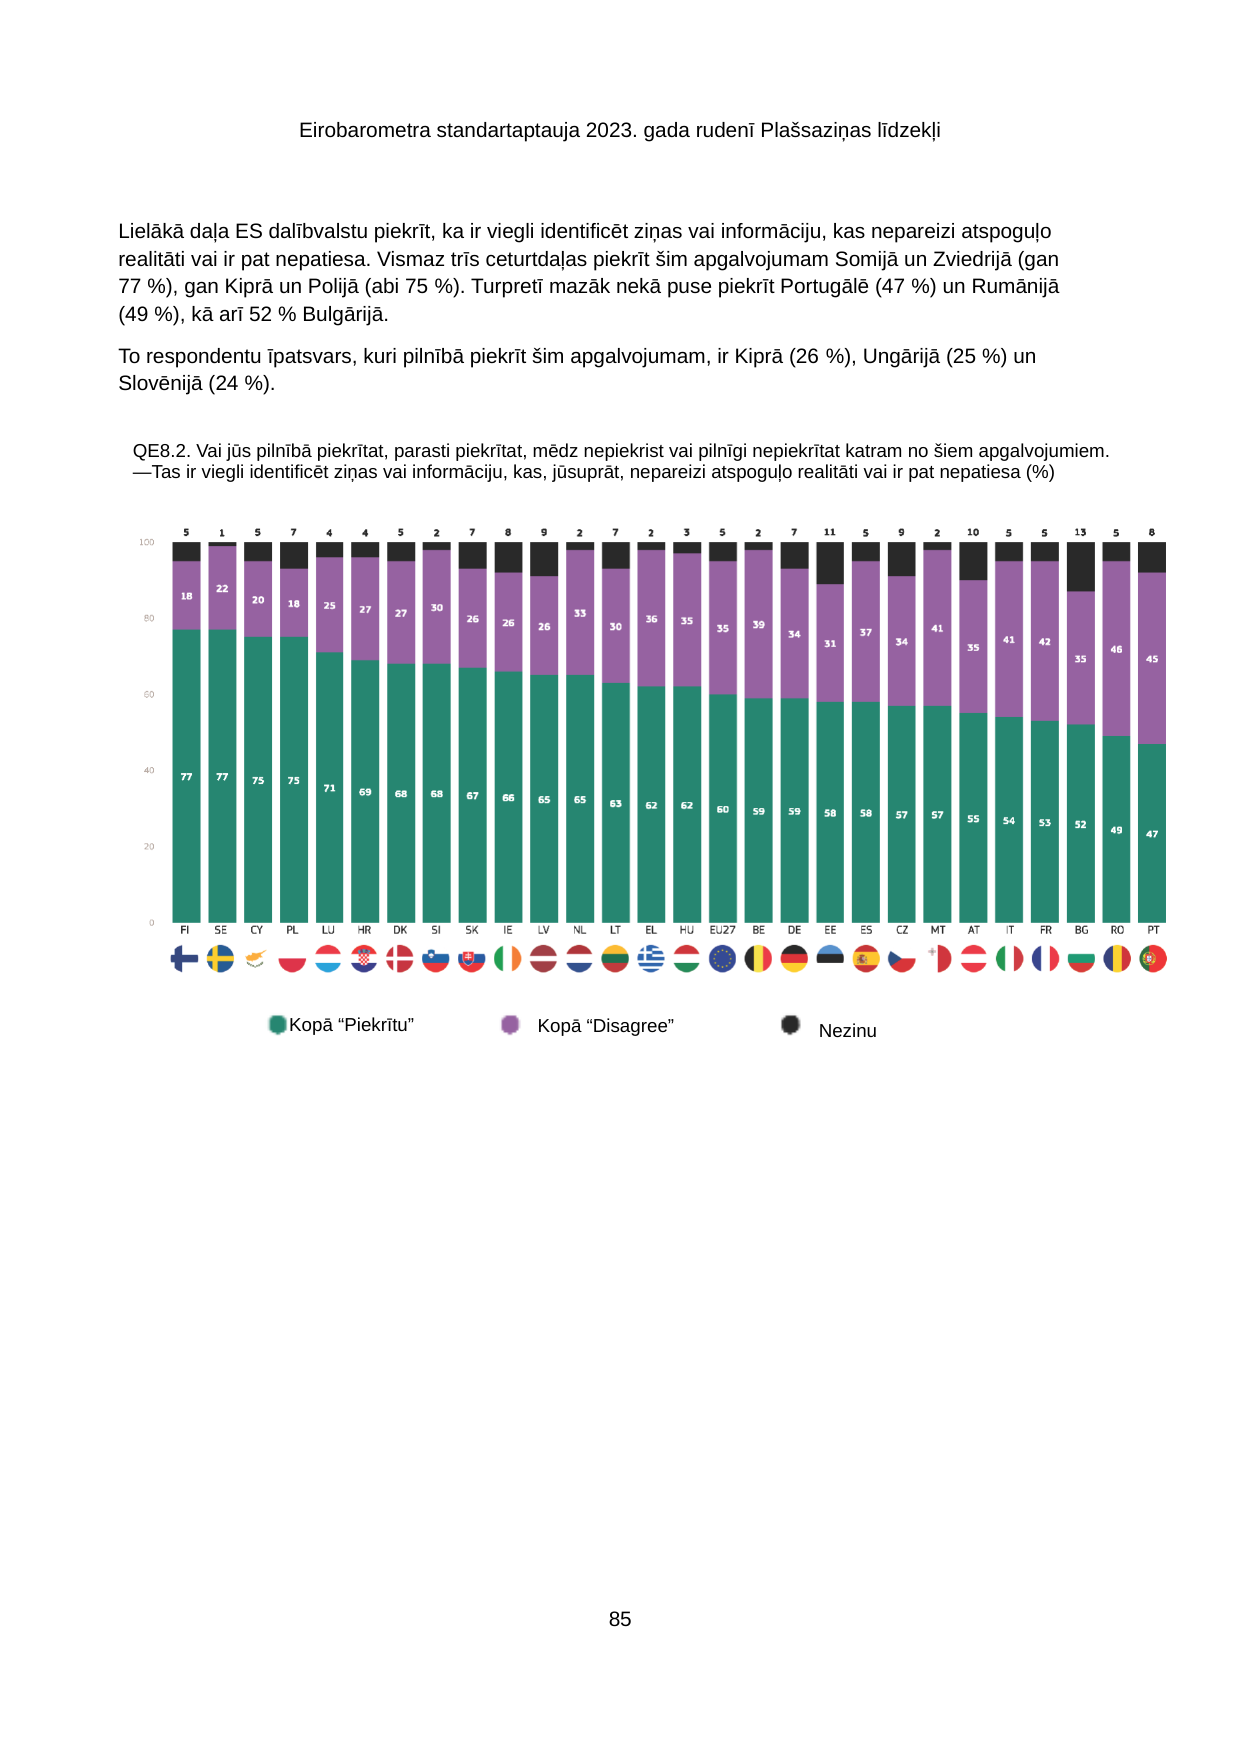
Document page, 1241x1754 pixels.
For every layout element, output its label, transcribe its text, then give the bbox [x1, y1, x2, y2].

text Lielākā daļa ES dalībvalstu piekrīt, ka ir viegli identificēt ziņas vai informāciju, kas nepareizi atspoguļo realitāti vai ir pat nepatiesa. Vismaz trīs ceturtdaļas piekrīt šim apgalvojumam Somijā un Zviedrijā (gan 77 %), gan Kiprā un Polijā (abi 75 %). Turpretī mazāk nekā puse piekrīt Portugālē (47 %) un Rumānijā (49 %), kā arī 52 % Bulgārijā. [118, 219, 1122, 326]
picture [235, 995, 1020, 1067]
picture [131, 523, 1173, 978]
text To respondentu īpatsvars, kuri pilnībā piekrīt šim apgalvojumam, ir Kiprā (26 %), Ungārijā (25 %) un Slovēnijā (24 %). [118, 344, 1122, 395]
